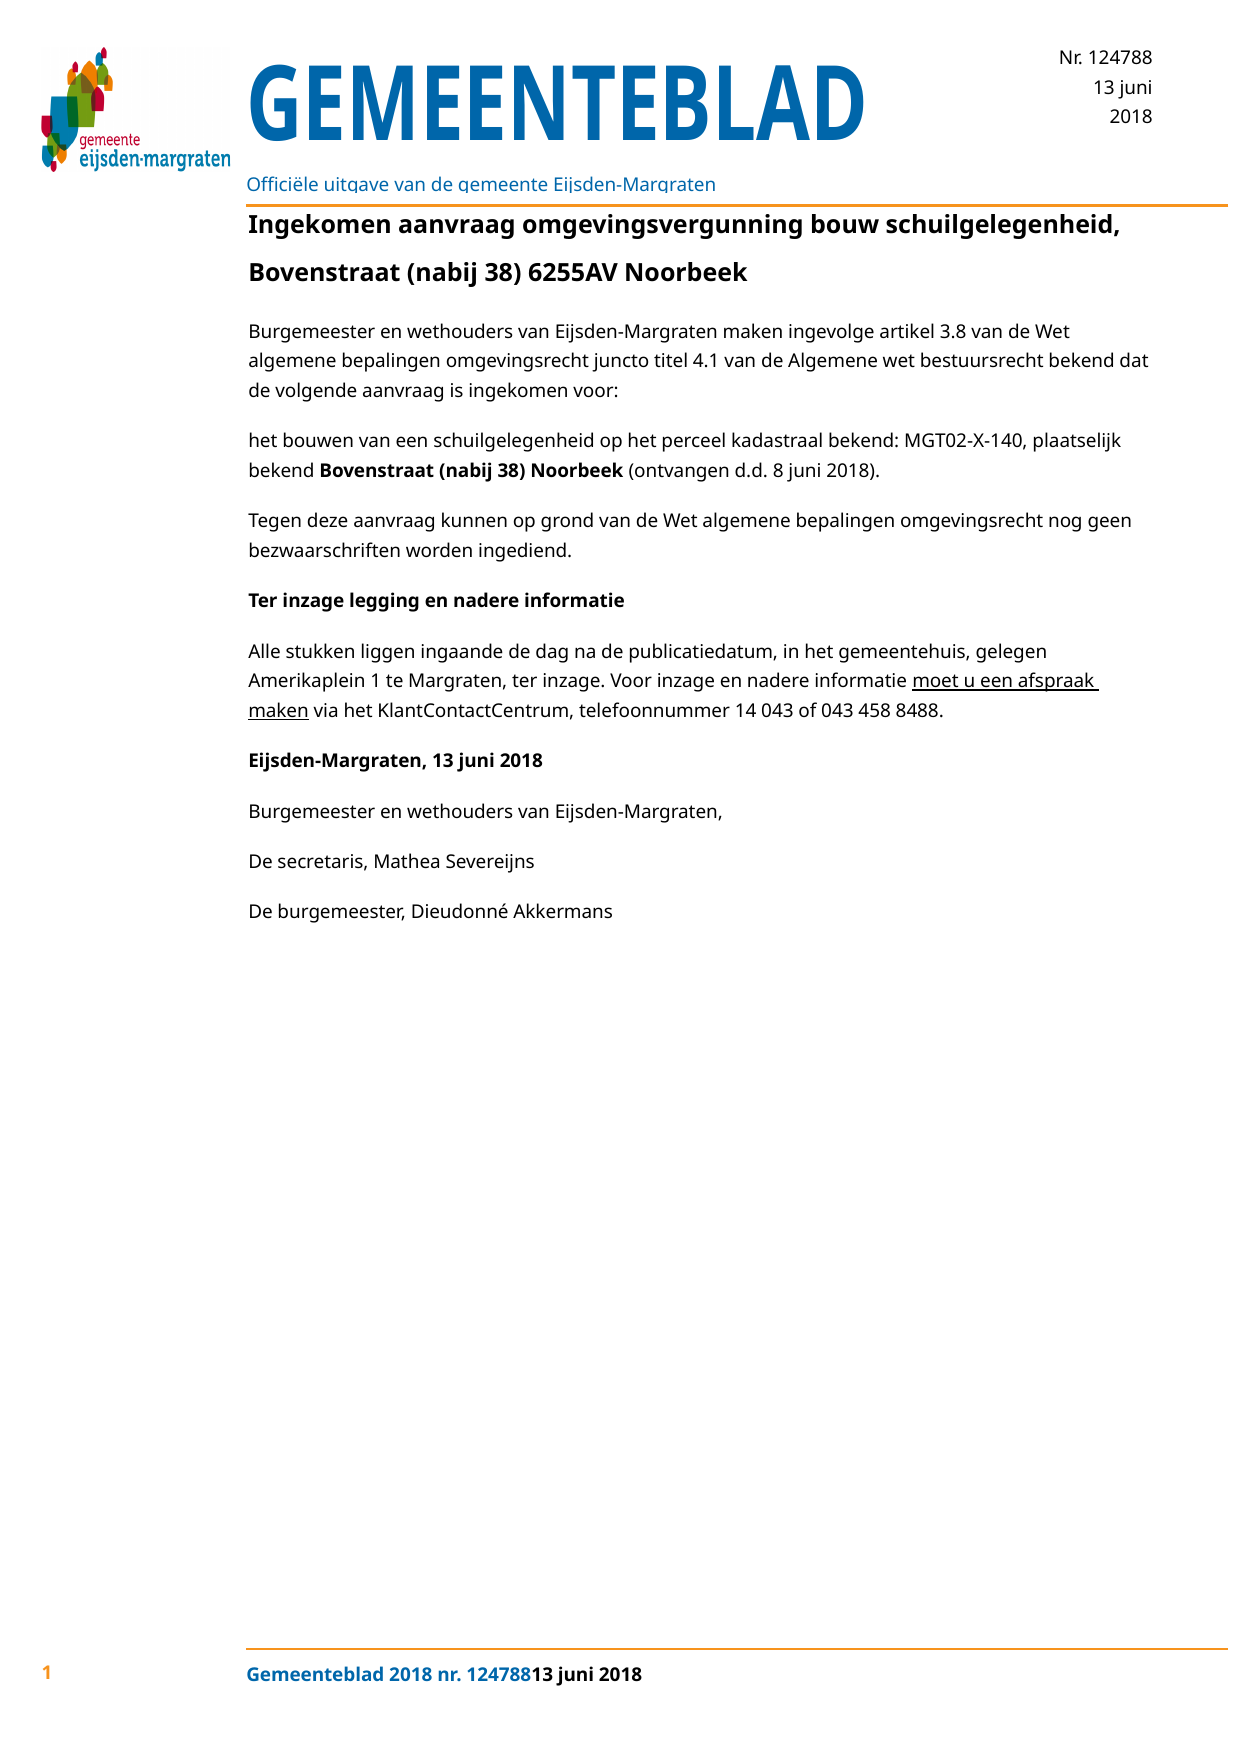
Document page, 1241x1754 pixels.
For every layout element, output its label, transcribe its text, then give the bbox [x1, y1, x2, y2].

text Eijsden-Margraten, 13 juni 2018 [248, 747, 1152, 773]
text het bouwen van een schuilgelegenheid op het perceel kadastraal bekend: MGT02-X-140, plaatselijk bekend Bovenstraat (nabij 38) Noorbeek (ontvangen d.d. 8 juni 2018). [248, 427, 1152, 483]
text Alle stukken liggen ingaande de dag na de publicatiedatum, in het gemeentehuis, gelegen Amerikaplein 1 te Margraten, ter inzage. Voor inzage en nadere informatie moet u een afspraak maken via het KlantContactCentrum, telefoonnummer 14 043 of 043 458 8488. [248, 638, 1152, 723]
text Tegen deze aanvraag kunnen op grond van de Wet algemene bepalingen omgevingsrecht nog geen bezwaarschriften worden ingediend. [248, 507, 1152, 563]
text Burgemeester en wethouders van Eijsden-Margraten maken ingevolge artikel 3.8 van de Wet algemene bepalingen omgevingsrecht juncto titel 4.1 van de Algemene wet bestuursrecht bekend dat de volgende aanvraag is ingekomen voor: [248, 318, 1152, 403]
text De burgemeester, Dieudonné Akkermans [248, 899, 1152, 924]
text De secretaris, Mathea Severeijns [248, 848, 1152, 874]
text Ter inzage legging en nadere informatie [248, 587, 1152, 613]
text Burgemeester en wethouders van Eijsden-Margraten, [248, 798, 1152, 824]
text Ingekomen aanvraag omgevingsvergunning bouw schuilgelegenheid, Bovenstraat (nabij 38) 6255AV Noorbeek [248, 207, 1152, 288]
picture [41, 47, 231, 172]
